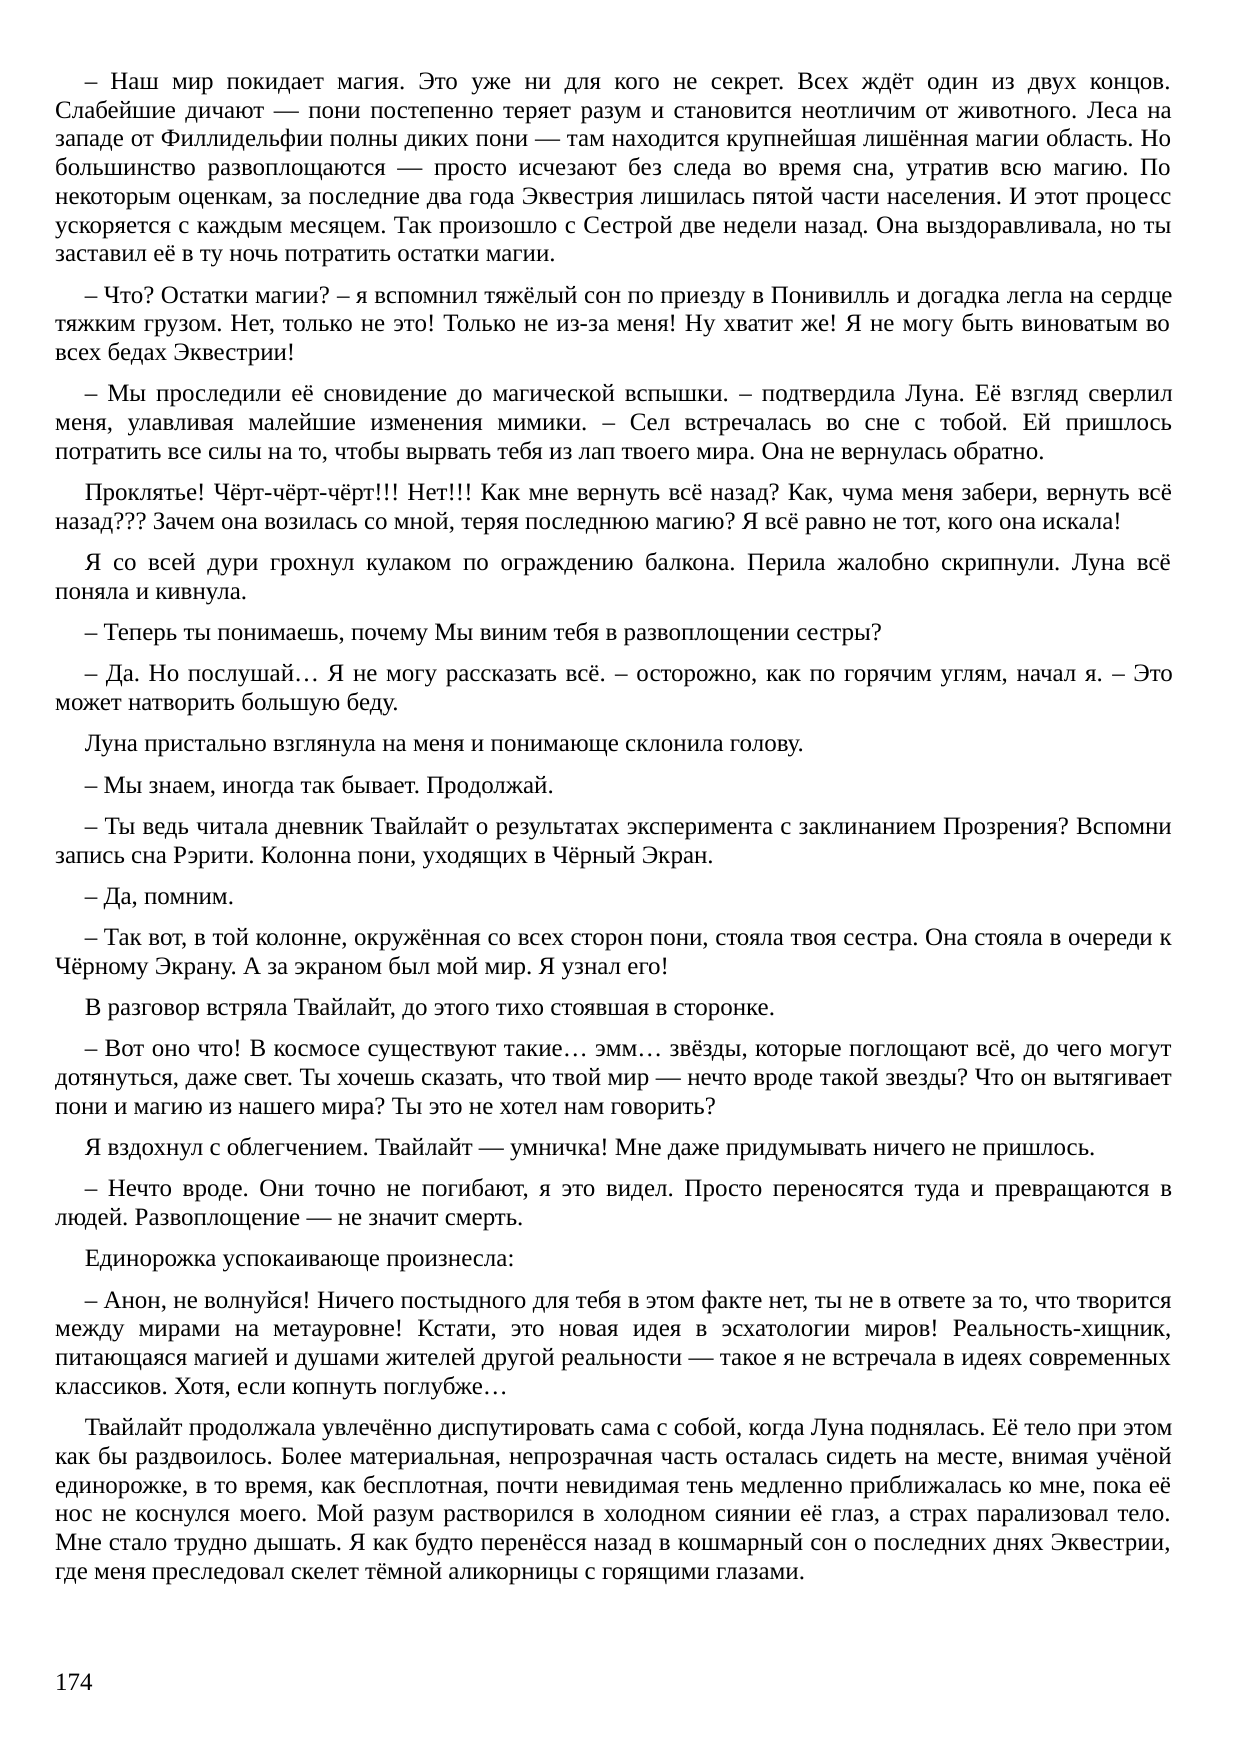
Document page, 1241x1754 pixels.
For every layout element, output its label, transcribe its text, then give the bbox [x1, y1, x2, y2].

text – Что? Остатки магии? – я вспомнил тяжёлый сон по приезду в Понивилль и догадка легла на сердце тяжким грузом. Нет, только не это! Только не из-за меня! Ну хватит же! Я не могу быть виноватым во всех бедах Эквестрии! [55, 280, 1173, 366]
text – Мы проследили её сновидение до магической вспышки. – подтвердила Луна. Её взгляд сверлил меня, улавливая малейшие изменения мимики. – Сел встречалась во сне с тобой. Ей пришлось потратить все силы на то, чтобы вырвать тебя из лап твоего мира. Она не вернулась обратно. [55, 378, 1173, 465]
text – Мы знаем, иногда так бывает. Продолжай. [55, 770, 1173, 798]
text – Ты ведь читала дневник Твайлайт о результатах эксперимента с заклинанием Прозрения? Вспомни запись сна Рэрити. Колонна пони, уходящих в Чёрный Экран. [55, 811, 1173, 868]
text – Нечто вроде. Они точно не погибают, я это видел. Просто переносятся туда и превращаются в людей. Развоплощение — не значит смерть. [55, 1173, 1173, 1231]
text – Так вот, в той колонне, окружённая со всех сторон пони, стояла твоя сестра. Она стояла в очереди к Чёрному Экрану. А за экраном был мой мир. Я узнал его! [55, 922, 1173, 980]
text Твайлайт продолжала увлечённо диспутировать сама с собой, когда Луна поднялась. Её тело при этом как бы раздвоилось. Более материальная, непрозрачная часть осталась сидеть на месте, внимая учёной единорожке, в то время, как бесплотная, почти невидимая тень медленно приближалась ко мне, пока её нос не коснулся моего. Мой разум растворился в холодном сиянии её глаз, а страх парализовал тело. Мне стало трудно дышать. Я как будто перенёсся назад в кошмарный сон о последних днях Эквестрии, где меня преследовал скелет тёмной аликорницы с горящими глазами. [55, 1412, 1173, 1585]
text – Да, помним. [55, 881, 1173, 910]
text – Анон, не волнуйся! Ничего постыдного для тебя в этом факте нет, ты не в ответе за то, что творится между мирами на метауровне! Кстати, это новая идея в эсхатологии миров! Реальность-хищник, питающаяся магией и душами жителей другой реальности — такое я не встречала в идеях современных классиков. Хотя, если копнуть поглубже… [55, 1285, 1173, 1400]
text Проклятье! Чёрт-чёрт-чёрт!!! Нет!!! Как мне вернуть всё назад? Как, чума меня забери, вернуть всё назад??? Зачем она возилась со мной, теряя последнюю магию? Я всё равно не тот, кого она искала! [55, 477, 1173, 535]
text – Наш мир покидает магия. Это уже ни для кого не секрет. Всех ждёт один из двух концов. Слабейшие дичают — пони постепенно теряет разум и становится неотличим от животного. Леса на западе от Филлидельфии полны диких пони — там находится крупнейшая лишённая магии область. Но большинство развоплощаются — просто исчезают без следа во время сна, утратив всю магию. По некоторым оценкам, за последние два года Эквестрия лишилась пятой части населения. И этот процесс ускоряется с каждым месяцем. Так произошло с Сестрой две недели назад. Она выздоравливала, но ты заставил её в ту ночь потратить остатки магии. [55, 66, 1173, 267]
text Я со всей дури грохнул кулаком по ограждению балкона. Перила жалобно скрипнули. Луна всё поняла и кивнула. [55, 547, 1173, 605]
text – Да. Но послушай… Я не могу рассказать всё. – осторожно, как по горячим углям, начал я. – Это может натворить большую беду. [55, 658, 1173, 716]
text Единорожка успокаивающе произнесла: [55, 1243, 1173, 1272]
text В разговор встряла Твайлайт, до этого тихо стоявшая в сторонке. [55, 992, 1173, 1021]
text Луна пристально взглянула на меня и понимающе склонила голову. [55, 728, 1173, 757]
text – Теперь ты понимаешь, почему Мы виним тебя в развоплощении сестры? [55, 617, 1173, 646]
text Я вздохнул с облегчением. Твайлайт — умничка! Мне даже придумывать ничего не пришлось. [55, 1132, 1173, 1161]
text – Вот оно что! В космосе существуют такие… эмм… звёзды, которые поглощают всё, до чего могут дотянуться, даже свет. Ты хочешь сказать, что твой мир — нечто вроде такой звезды? Что он вытягивает пони и магию из нашего мира? Ты это не хотел нам говорить? [55, 1033, 1173, 1120]
